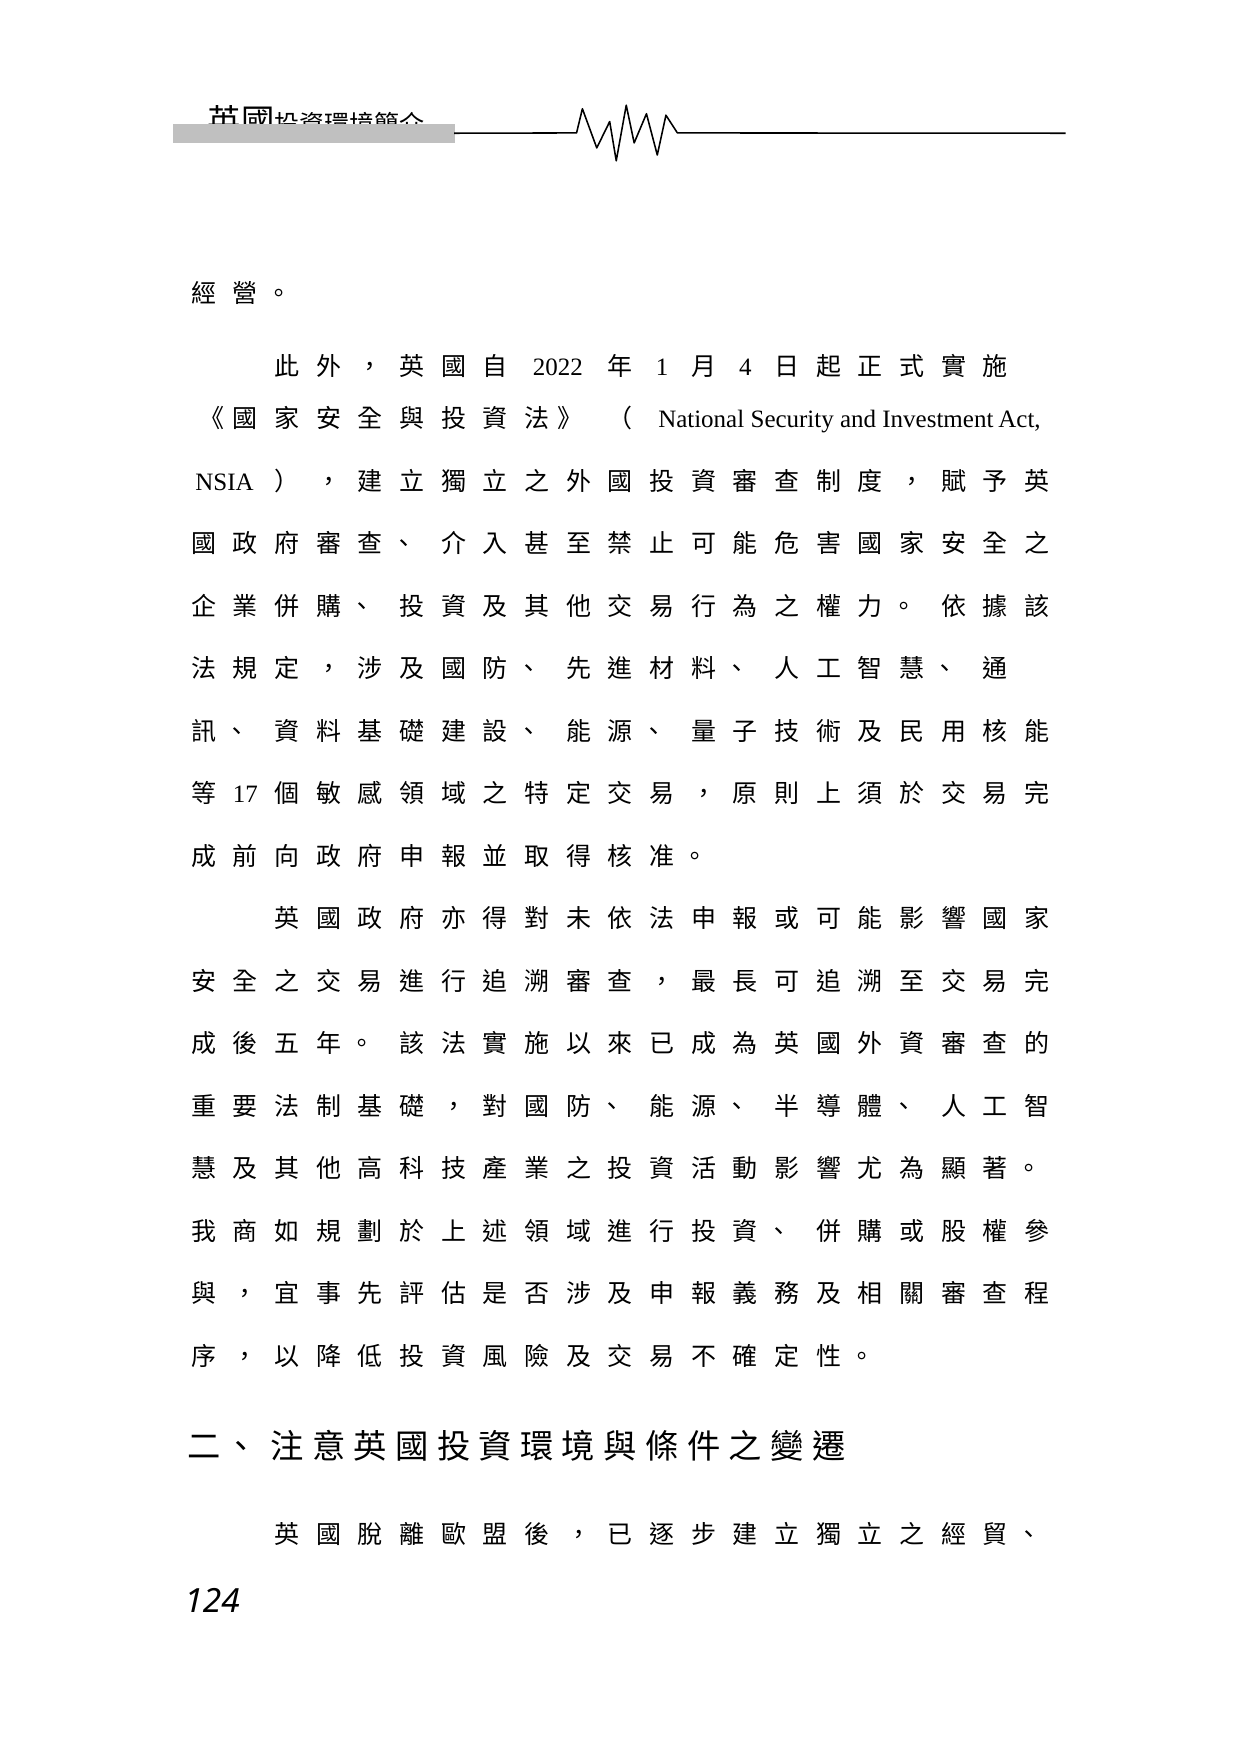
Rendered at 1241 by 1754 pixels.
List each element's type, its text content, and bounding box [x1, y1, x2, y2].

text 二、注意英國投資環境與條件之變遷 [183, 1402, 1058, 1464]
text 此外，英國自2022年1月4日起正式實施《國家安全與投資法》（National Security and Investment Act, NSIA），建立獨立之外國投資審查制度，賦予英國政府審查、介入甚至禁止可能危害國家安全之企業併購、投資及其他交易行為之權力。依據該法規定，涉及國防、先進材料、人工智慧、通訊、資料基礎建設、能源、量子技術及民用核能等17個敏感領域之特定交易，原則上須於交易完成前向政府申報並取得核准。 [183, 313, 1058, 875]
text 經營。 [183, 250, 1058, 313]
text 英國政府亦得對未依法申報或可能影響國家安全之交易進行追溯審查，最長可追溯至交易完成後五年。該法實施以來已成為英國外資審查的重要法制基礎，對國防、能源、半導體、人工智慧及其他高科技產業之投資活動影響尤為顯著。我商如規劃於上述領域進行投資、併購或股權參與，宜事先評估是否涉及申報義務及相關審查程序，以降低投資風險及交易不確定性。 [183, 875, 1058, 1375]
text 英國脫離歐盟後，已逐步建立獨立之經貿、 [183, 1491, 1058, 1554]
